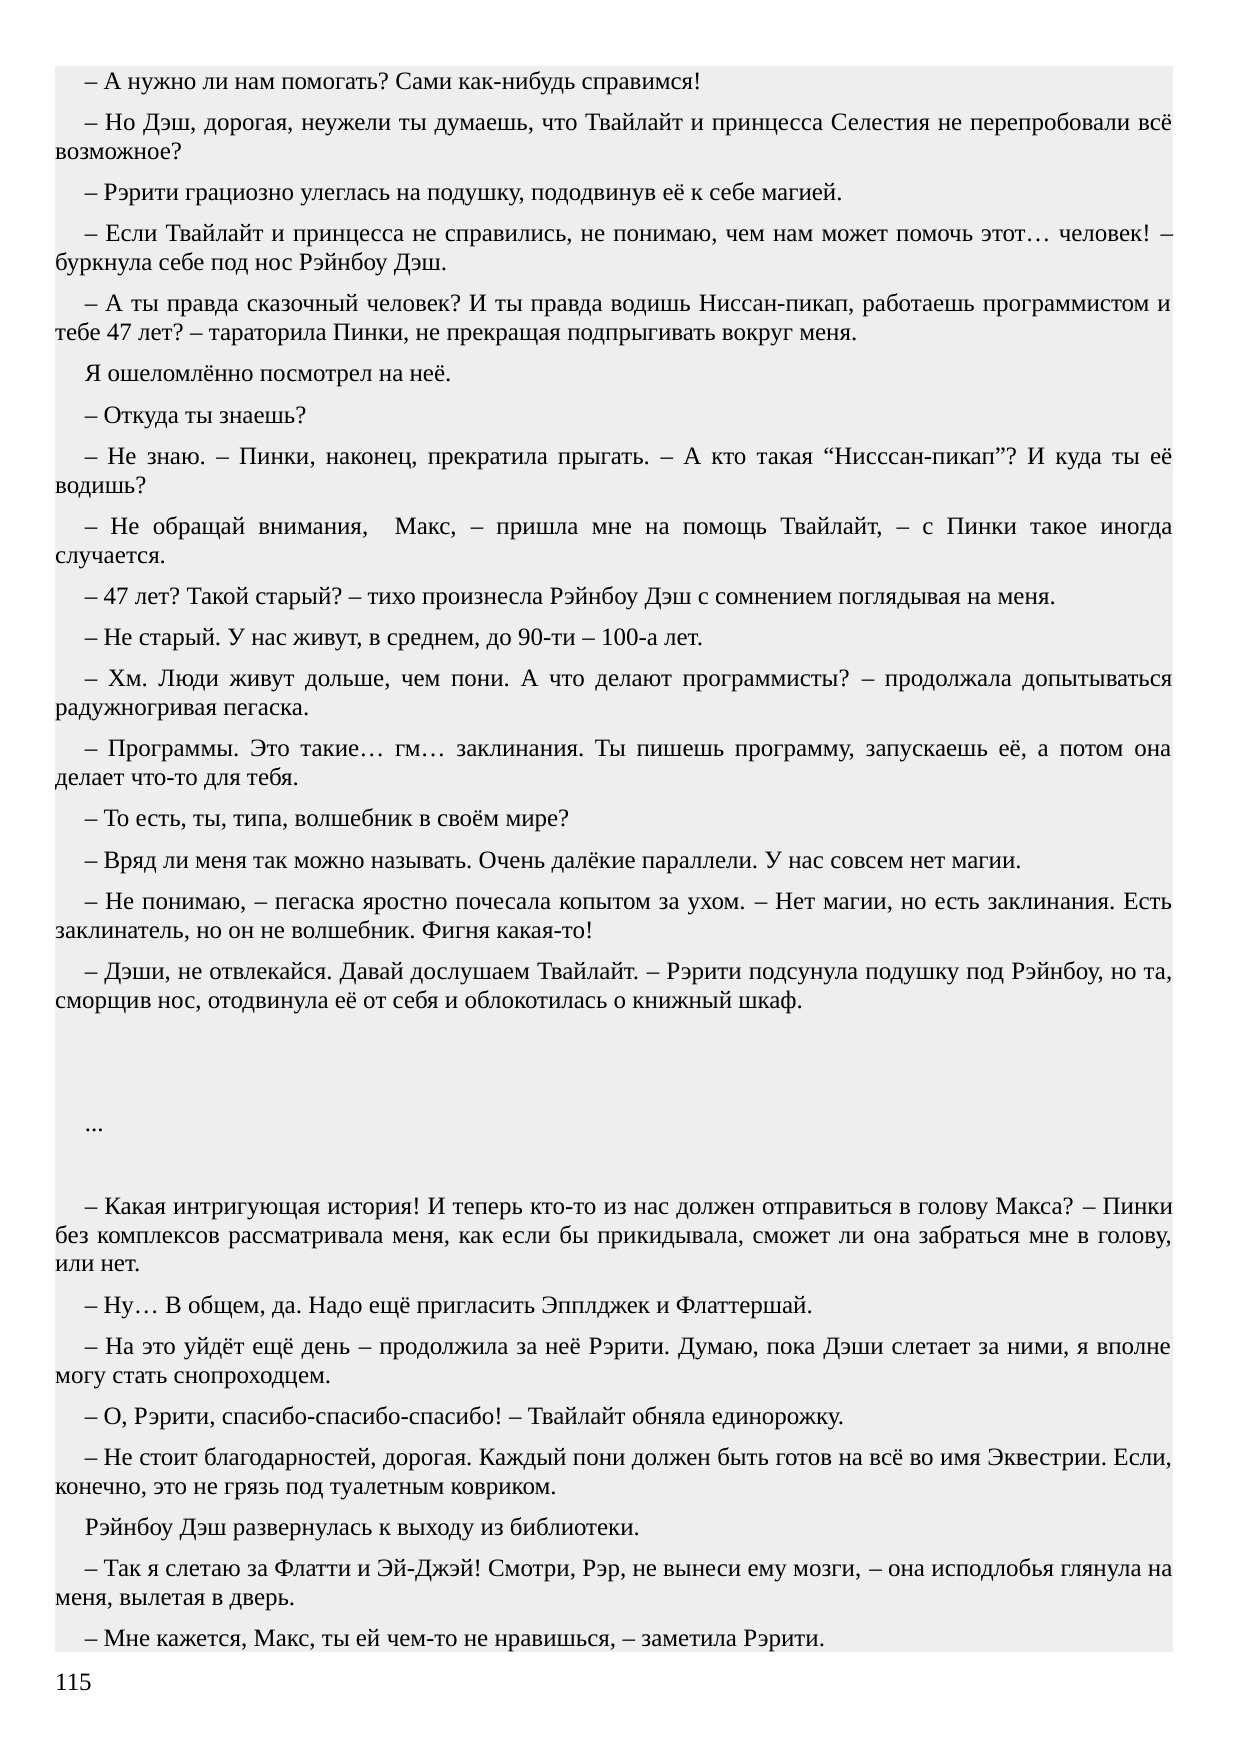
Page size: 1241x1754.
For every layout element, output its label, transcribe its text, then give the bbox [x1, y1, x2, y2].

text – О, Рэрити, спасибо-спасибо-спасибо! – Твайлайт обняла единорожку. [55, 1401, 1173, 1430]
text – Не понимаю, – пегаска яростно почесала копытом за ухом. – Нет магии, но есть заклинания. Есть заклинатель, но он не волшебник. Фигня какая-то! [55, 886, 1173, 943]
text Рэйнбоу Дэш развернулась к выходу из библиотеки. [55, 1512, 1173, 1541]
text – А ты правда сказочный человек? И ты правда водишь Ниссан-пикап, работаешь программистом и тебе 47 лет? – тараторила Пинки, не прекращая подпрыгивать вокруг меня. [55, 288, 1173, 346]
text Я ошеломлённо посмотрел на неё. [55, 358, 1173, 387]
text – Ну… В общем, да. Надо ещё пригласить Эпплджек и Флаттершай. [55, 1290, 1173, 1318]
text – Откуда ты знаешь? [55, 400, 1173, 428]
text – То есть, ты, типа, волшебник в своём мире? [55, 803, 1173, 832]
text ... [55, 1108, 1173, 1137]
text – Так я слетаю за Флатти и Эй-Джэй! Смотри, Рэр, не вынеси ему мозги, – она исподлобья глянула на меня, вылетая в дверь. [55, 1553, 1173, 1611]
text – Хм. Люди живут дольше, чем пони. А что делают программисты? – продолжала допытываться радужногривая пегаска. [55, 663, 1173, 721]
text – Не стоит благодарностей, дорогая. Каждый пони должен быть готов на всё во имя Эквестрии. Если, конечно, это не грязь под туалетным ковриком. [55, 1442, 1173, 1500]
text – А нужно ли нам помогать? Сами как-нибудь справимся! [55, 66, 1173, 95]
text – Программы. Это такие… гм… заклинания. Ты пишешь программу, запускаешь её, а потом она делает что-то для тебя. [55, 733, 1173, 791]
text – Не обращай внимания, Макс, – пришла мне на помощь Твайлайт, – с Пинки такое иногда случается. [55, 511, 1173, 568]
text – Если Твайлайт и принцесса не справились, не понимаю, чем нам может помочь этот… человек! – буркнула себе под нос Рэйнбоу Дэш. [55, 218, 1173, 276]
text – Не знаю. – Пинки, наконец, прекратила прыгать. – А кто такая “Нисссан-пикап”? И куда ты её водишь? [55, 441, 1173, 498]
text – Дэши, не отвлекайся. Давай дослушаем Твайлайт. – Рэрити подсунула подушку под Рэйнбоу, но та, сморщив нос, отодвинула её от себя и облокотилась о книжный шкаф. [55, 956, 1173, 1013]
text – Не старый. У нас живут, в среднем, до 90-ти – 100-а лет. [55, 622, 1173, 651]
text – 47 лет? Такой старый? – тихо произнесла Рэйнбоу Дэш с сомнением поглядывая на меня. [55, 581, 1173, 610]
text – Мне кажется, Макс, ты ей чем-то не нравишься, – заметила Рэрити. [55, 1623, 1173, 1652]
text – Вряд ли меня так можно называть. Очень далёкие параллели. У нас совсем нет магии. [55, 845, 1173, 873]
text – Рэрити грациозно улеглась на подушку, пододвинув её к себе магией. [55, 177, 1173, 206]
text – Но Дэш, дорогая, неужели ты думаешь, что Твайлайт и принцесса Селестия не перепробовали всё возможное? [55, 107, 1173, 165]
text – Какая интригующая история! И теперь кто-то из нас должен отправиться в голову Макса? – Пинки без комплексов рассматривала меня, как если бы прикидывала, сможет ли она забраться мне в голову, или нет. [55, 1191, 1173, 1277]
text – На это уйдёт ещё день – продолжила за неё Рэрити. Думаю, пока Дэши слетает за ними, я вполне могу стать снопроходцем. [55, 1331, 1173, 1388]
